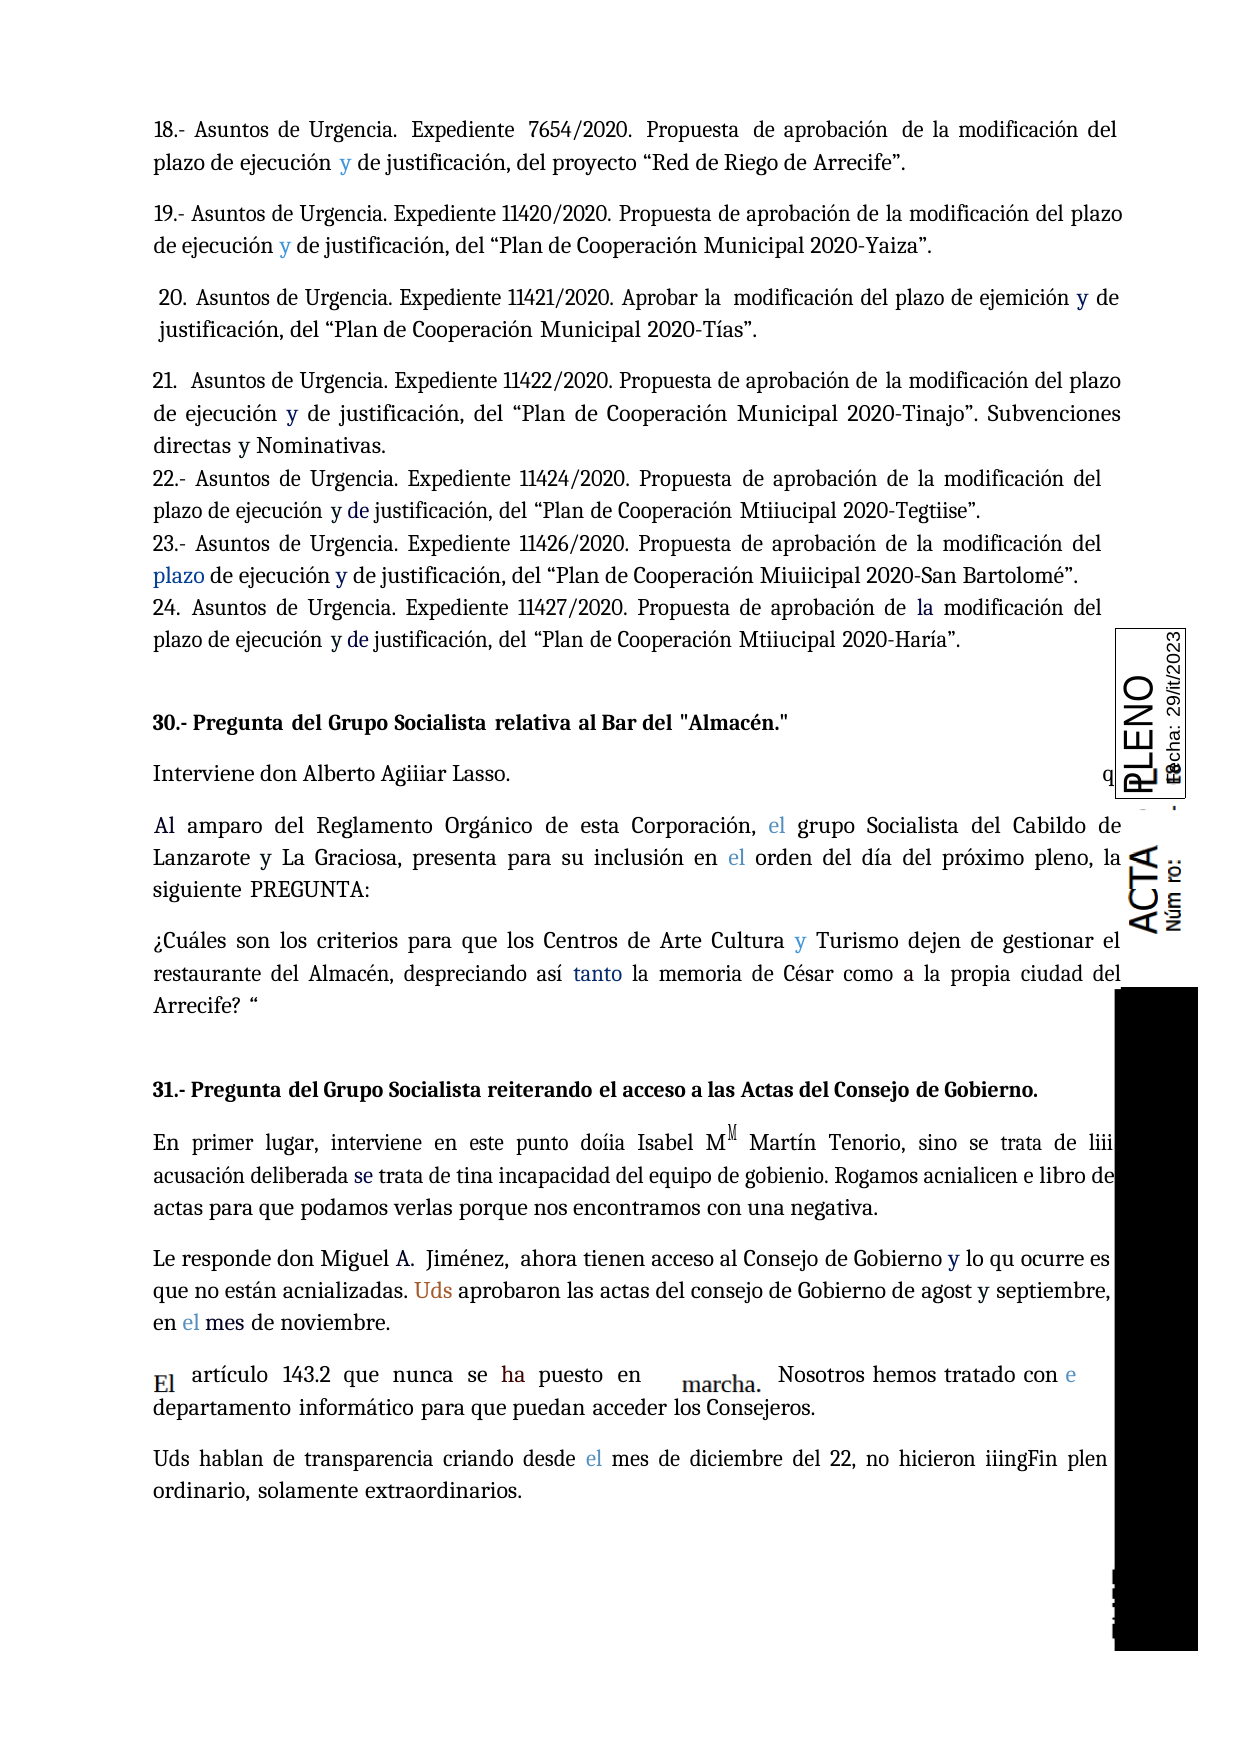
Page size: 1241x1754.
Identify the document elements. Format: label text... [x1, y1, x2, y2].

picture [154, 987, 1198, 1077]
text 31.- Pregunta del Grupo Socialista reiterando el acceso a las Actas del Consejo de Gobierno. [153, 1077, 1209, 1103]
text 23.- Asuntos de Urgencia. Expediente 11426/2020. Propuesta de aprobación de la modificación del plazo de ejecución y de justificación, del “Plan de Cooperación Miuiicipal 2020-San Bartolomé”. [153, 529, 1102, 589]
text Al amparo del Reglamento Orgánico de esta Corporación, el grupo Socialista del Cabildo de Lanzarote y La Graciosa, presenta para su inclusión en el orden del día del próximo pleno, la siguiente PREGUNTA: [153, 812, 1121, 904]
list Asuntos de Urgencia. Expediente 11421/2020. Aprobar la modificación del plazo de ejemición y de justificación, del “Plan de Cooperación Municipal 2020-Tías”. [159, 283, 1119, 343]
text Fecha: 29/it/2023 [1163, 640, 1183, 798]
text 19.- Asuntos de Urgencia. Expediente 11420/2020. Propuesta de aprobación de la modificación del plazo de ejecución y de justificación, del “Plan de Cooperación Municipal 2020-Yaiza”. [153, 200, 1122, 260]
list Asuntos de Urgencia. Expediente 11427/2020. Propuesta de aprobación de la modificación del plazo de ejecución y de justificación, del “Plan de Cooperación Mtiiucipal 2020-Haría”. [153, 593, 1102, 653]
text 22.- Asuntos de Urgencia. Expediente 11424/2020. Propuesta de aprobación de la modificación del plazo de ejecución y de justificación, del “Plan de Cooperación Mtiiucipal 2020-Tegtiise”. [153, 464, 1102, 524]
text ¿Cuáles son los criterios para que los Centros de Arte Cultura y Turismo dejen de gestionar el restaurante del Almacén, despreciando así tanto la memoria de César como a la propia ciudad del Arrecife? “ [153, 927, 1121, 1020]
text Uds hablan de transparencia criando desde el mes de diciembre del 22, no hicieron iiingFin plen ordinario, solamente extraordinarios. [153, 1445, 1108, 1505]
text artículo 143.2 que nunca se ha puesto en Nosotros hemos tratado con e departamento informático para que puedan acceder los Consejeros. [153, 1361, 1112, 1421]
text PLENO [1116, 630, 1162, 798]
picture [154, 1103, 1198, 1651]
text Interviene don Alberto Agiiiar Lasso. q [153, 760, 1115, 788]
text Le responde don Miguel A. Jiménez, ahora tienen acceso al Consejo de Gobierno y lo qu ocurre es que no están acnializadas. Uds aprobaron las actas del consejo de Gobierno de agost y septiembre, en el mes de noviembre. [153, 1245, 1111, 1337]
list Asuntos de Urgencia. Expediente 11422/2020. Propuesta de aprobación de la modificación del plazo de ejecución y de justificación, del “Plan de Cooperación Municipal 2020-Tinajo”. Subvenciones directas y Nominativas. [152, 367, 1121, 459]
text En primer lugar, interviene en este punto doíia Isabel MM Martín Tenorio, sino se trata de liii acusación deliberada se trata de tina incapacidad del equipo de gobienio. Rogamos acnialicen e libro de actas para que podamos verlas porque nos encontramos con una negativa. [153, 1118, 1114, 1222]
text 18.- Asuntos de Urgencia. Expediente 7654/2020. Propuesta de aprobación de la modificación del plazo de ejecución y de justificación, del proyecto “Red de Riego de Arrecife”. [153, 116, 1118, 176]
picture [1128, 799, 1181, 934]
text 30.- Pregunta del Grupo Socialista relativa al Bar del "Almacén." [153, 709, 1115, 736]
